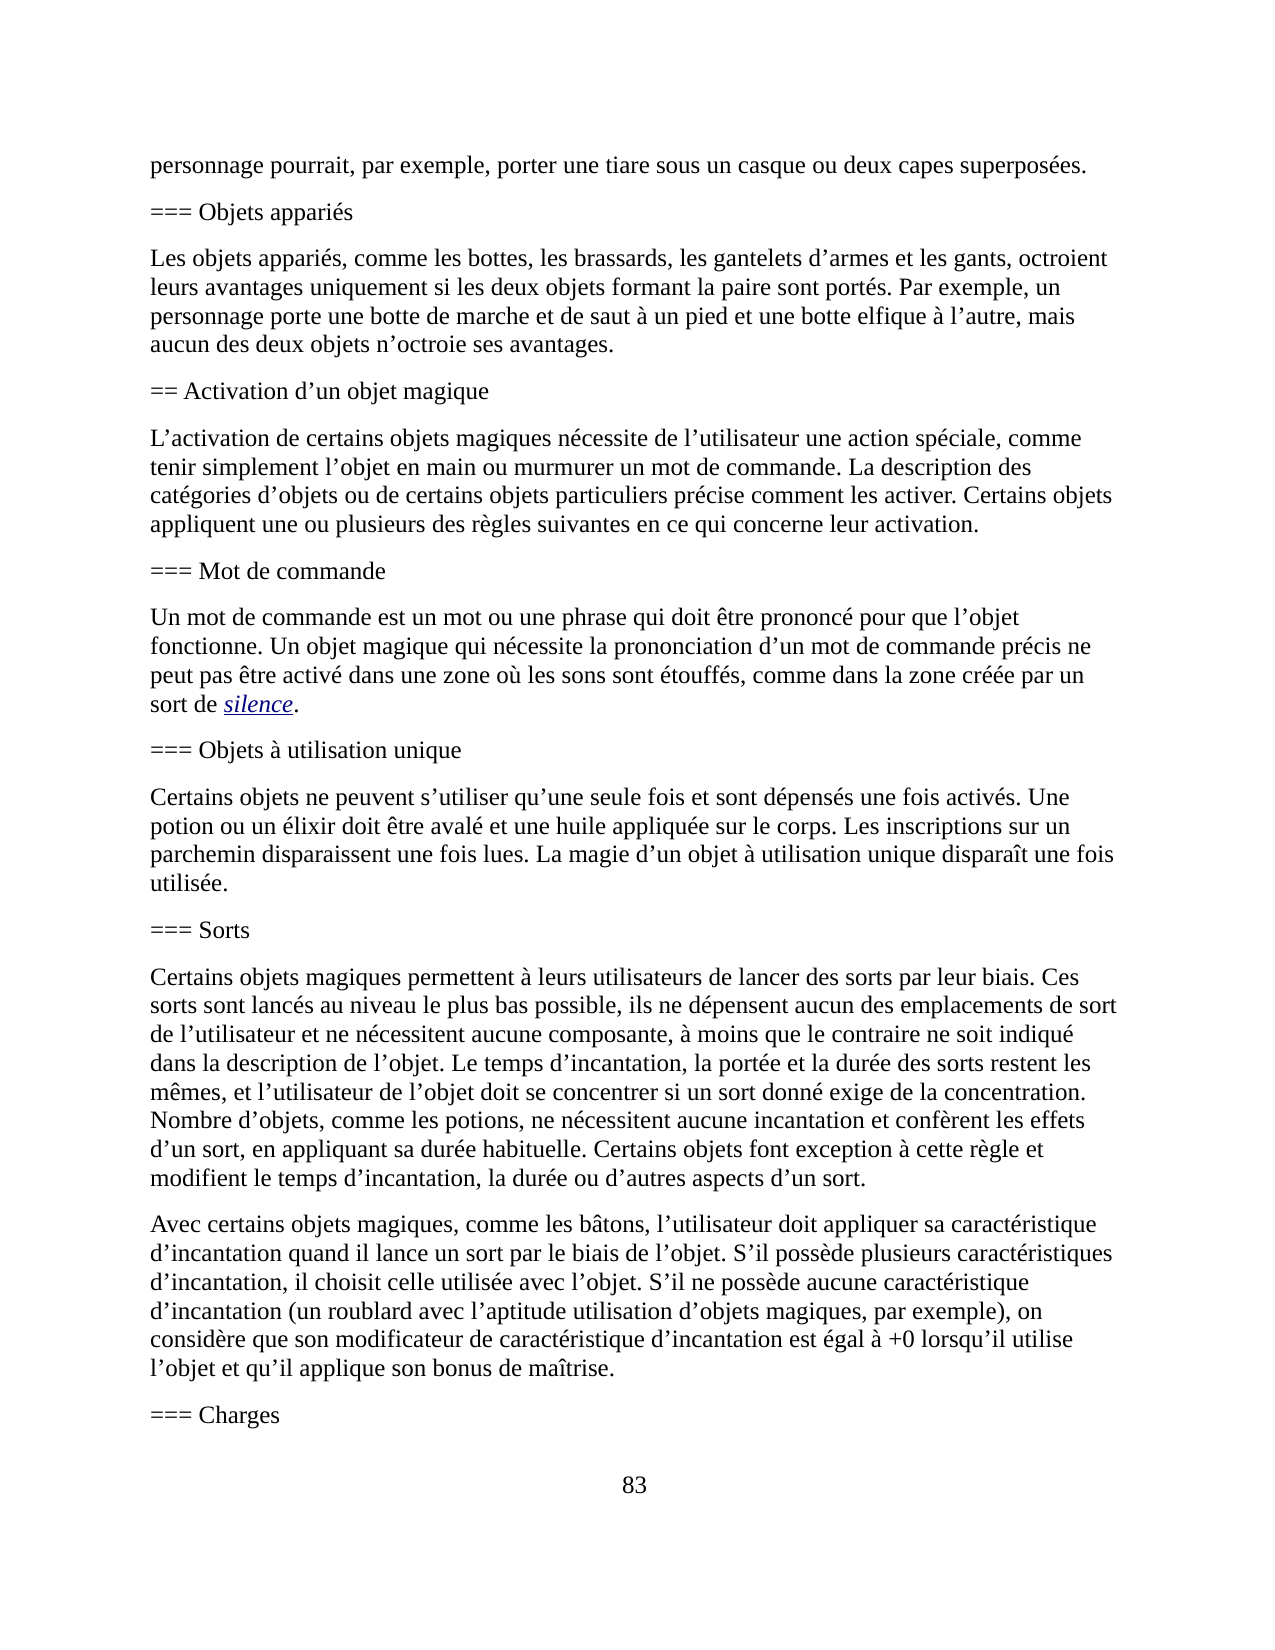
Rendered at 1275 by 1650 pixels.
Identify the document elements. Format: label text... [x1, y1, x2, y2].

text Certains objets magiques permettent à leurs utilisateurs de lancer des sorts par leur biais. Ces sorts sont lancés au niveau le plus bas possible, ils ne dépensent aucun des emplacements de sort de l’utilisateur et ne nécessitent aucune composante, à moins que le contraire ne soit indiqué dans la description de l’objet. Le temps d’incantation, la portée et la durée des sorts restent les mêmes, et l’utilisateur de l’objet doit se concentrer si un sort donné exige de la concentration. Nombre d’objets, comme les potions, ne nécessitent aucune incantation et confèrent les effets d’un sort, en appliquant sa durée habituelle. Certains objets font exception à cette règle et modifient le temps d’incantation, la durée ou d’autres aspects d’un sort. [150, 962, 1125, 1192]
text Certains objets ne peuvent s’utiliser qu’une seule fois et sont dépensés une fois activés. Une potion ou un élixir doit être avalé et une huile appliquée sur le corps. Les inscriptions sur un parchemin disparaissent une fois lues. La magie d’un objet à utilisation unique disparaît une fois utilisée. [150, 782, 1125, 897]
text === Sorts [150, 915, 1125, 944]
text === Mot de commande [150, 556, 1125, 584]
text === Charges [150, 1400, 1125, 1429]
text === Objets appariés [150, 197, 1125, 225]
text Avec certains objets magiques, comme les bâtons, l’utilisateur doit appliquer sa caractéristique d’incantation quand il lance un sort par le biais de l’objet. S’il possède plusieurs caractéristiques d’incantation, il choisit celle utilisée avec l’objet. S’il ne possède aucune caractéristique d’incantation (un roublard avec l’aptitude utilisation d’objets magiques, par exemple), on considère que son modificateur de caractéristique d’incantation est égal à +0 lorsqu’il utilise l’objet et qu’il applique son bonus de maîtrise. [150, 1209, 1125, 1382]
text === Objets à utilisation unique [150, 735, 1125, 764]
text L’activation de certains objets magiques nécessite de l’utilisateur une action spéciale, comme tenir simplement l’objet en main ou murmurer un mot de commande. La description des catégories d’objets ou de certains objets particuliers précise comment les activer. Certains objets appliquent une ou plusieurs des règles suivantes en ce qui concerne leur activation. [150, 423, 1125, 538]
text == Activation d’un objet magique [150, 376, 1125, 405]
text personnage pourrait, par exemple, porter une tiare sous un casque ou deux capes superposées. [150, 150, 1125, 179]
text Un mot de commande est un mot ou une phrase qui doit être prononcé pour que l’objet fonctionne. Un objet magique qui nécessite la prononciation d’un mot de commande précis ne peut pas être activé dans une zone où les sons sont étouffés, comme dans la zone créée par un sort de silence. [150, 602, 1125, 717]
text Les objets appariés, comme les bottes, les brassards, les gantelets d’armes et les gants, octroient leurs avantages uniquement si les deux objets formant la paire sont portés. Par exemple, un personnage porte une botte de marche et de saut à un pied et une botte elfique à l’autre, mais aucun des deux objets n’octroie ses avantages. [150, 243, 1125, 358]
